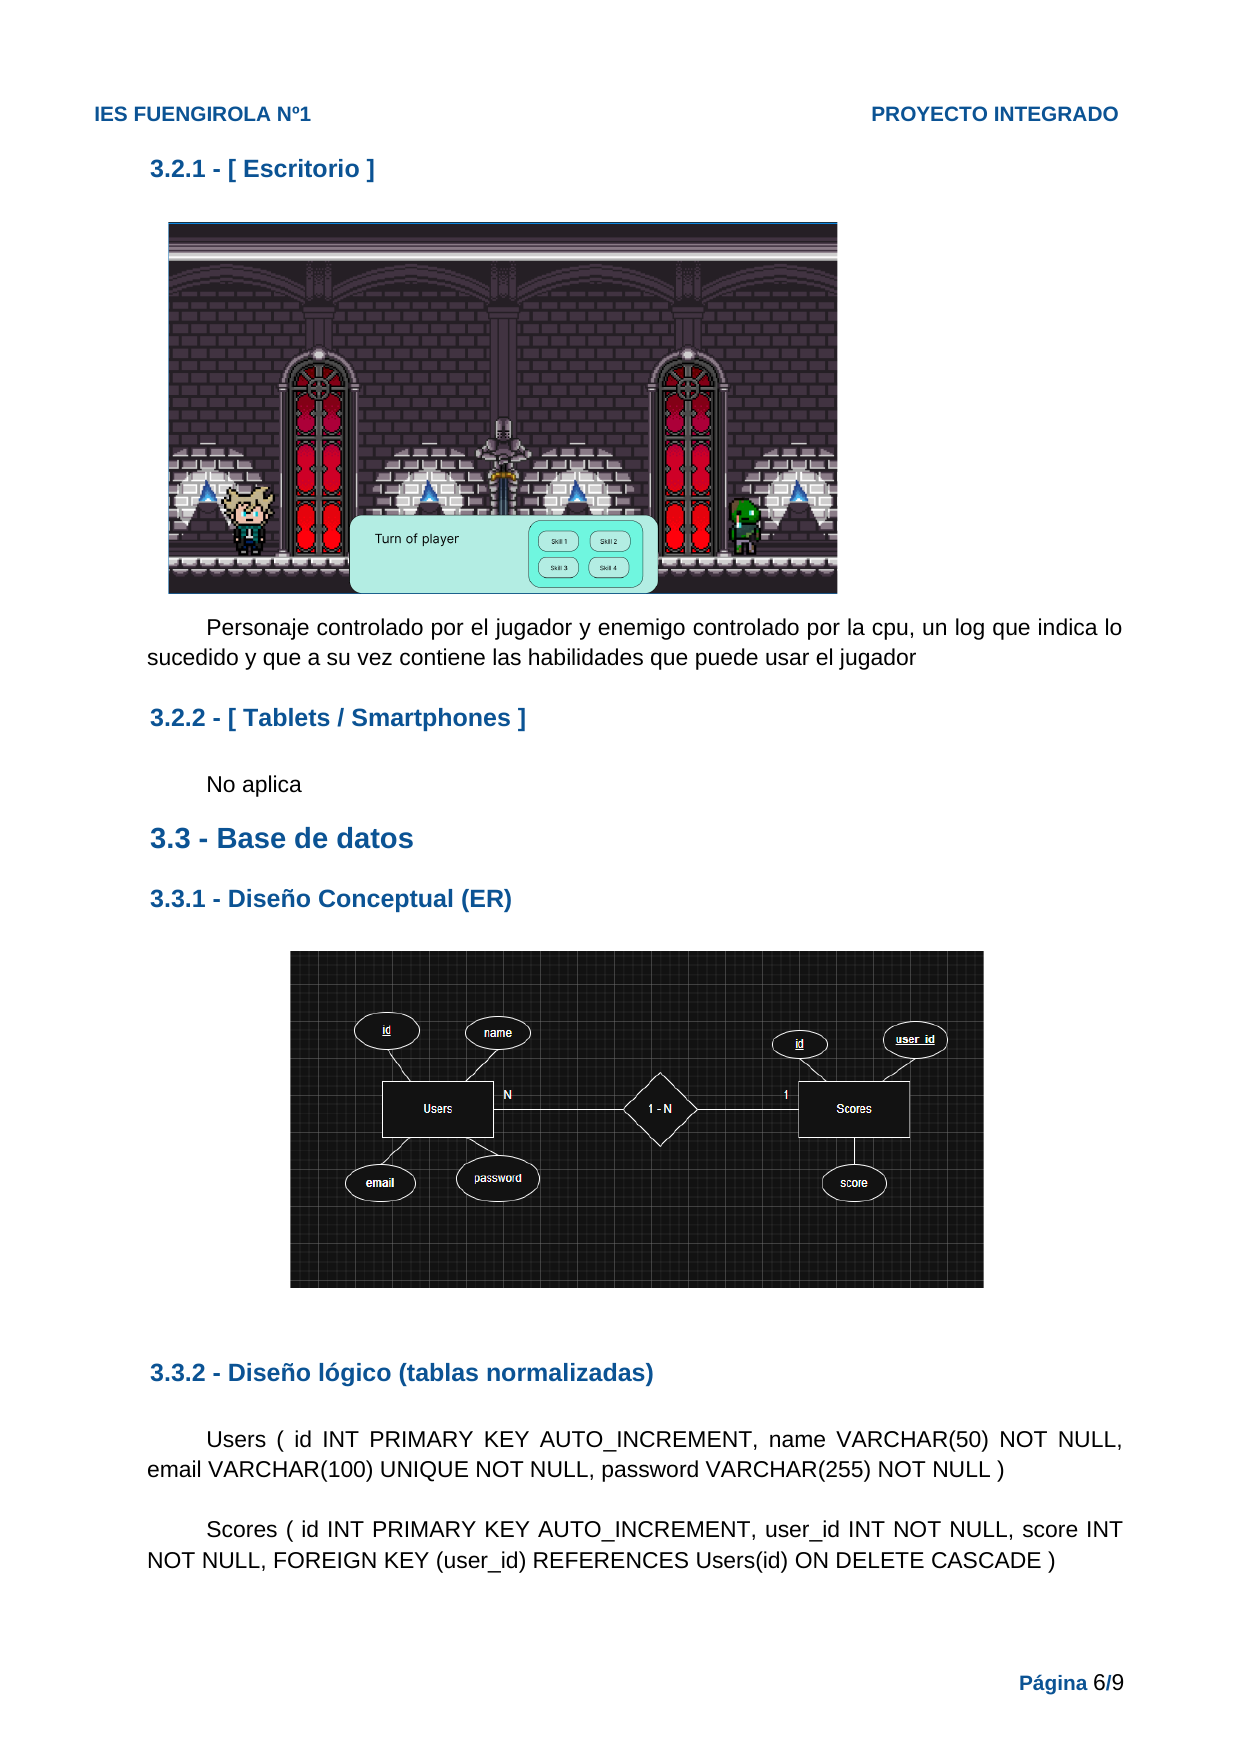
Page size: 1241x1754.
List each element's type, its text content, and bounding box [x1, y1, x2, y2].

subtitle 3.3.2 - Diseño lógico (tablas normalizadas) [150, 1358, 1124, 1387]
text Personaje controlado por el jugador y enemigo controlado por la cpu, un log que indica lo sucedido y que a su vez contiene las habilidades que puede usar el jugador [147, 614, 1124, 670]
subtitle 3.2.2 - [ Tablets / Smartphones ] [150, 703, 1124, 732]
text Scores ( id INT PRIMARY KEY AUTO_INCREMENT, user_id INT NOT NULL, score INT NOT NULL, FOREIGN KEY (user_id) REFERENCES Users(id) ON DELETE CASCADE ) [147, 1516, 1124, 1573]
subtitle 3.2.1 - [ Escritorio ] [150, 154, 1124, 182]
picture [290, 951, 984, 1288]
subtitle 3.3 - Base de datos [150, 822, 1124, 855]
text No aplica [147, 771, 1124, 797]
subtitle 3.3.1 - Diseño Conceptual (ER) [150, 884, 1124, 913]
picture [168, 222, 838, 594]
text Users ( id INT PRIMARY KEY AUTO_INCREMENT, name VARCHAR(50) NOT NULL, email VARCHAR(100) UNIQUE NOT NULL, password VARCHAR(255) NOT NULL ) [147, 1426, 1124, 1482]
